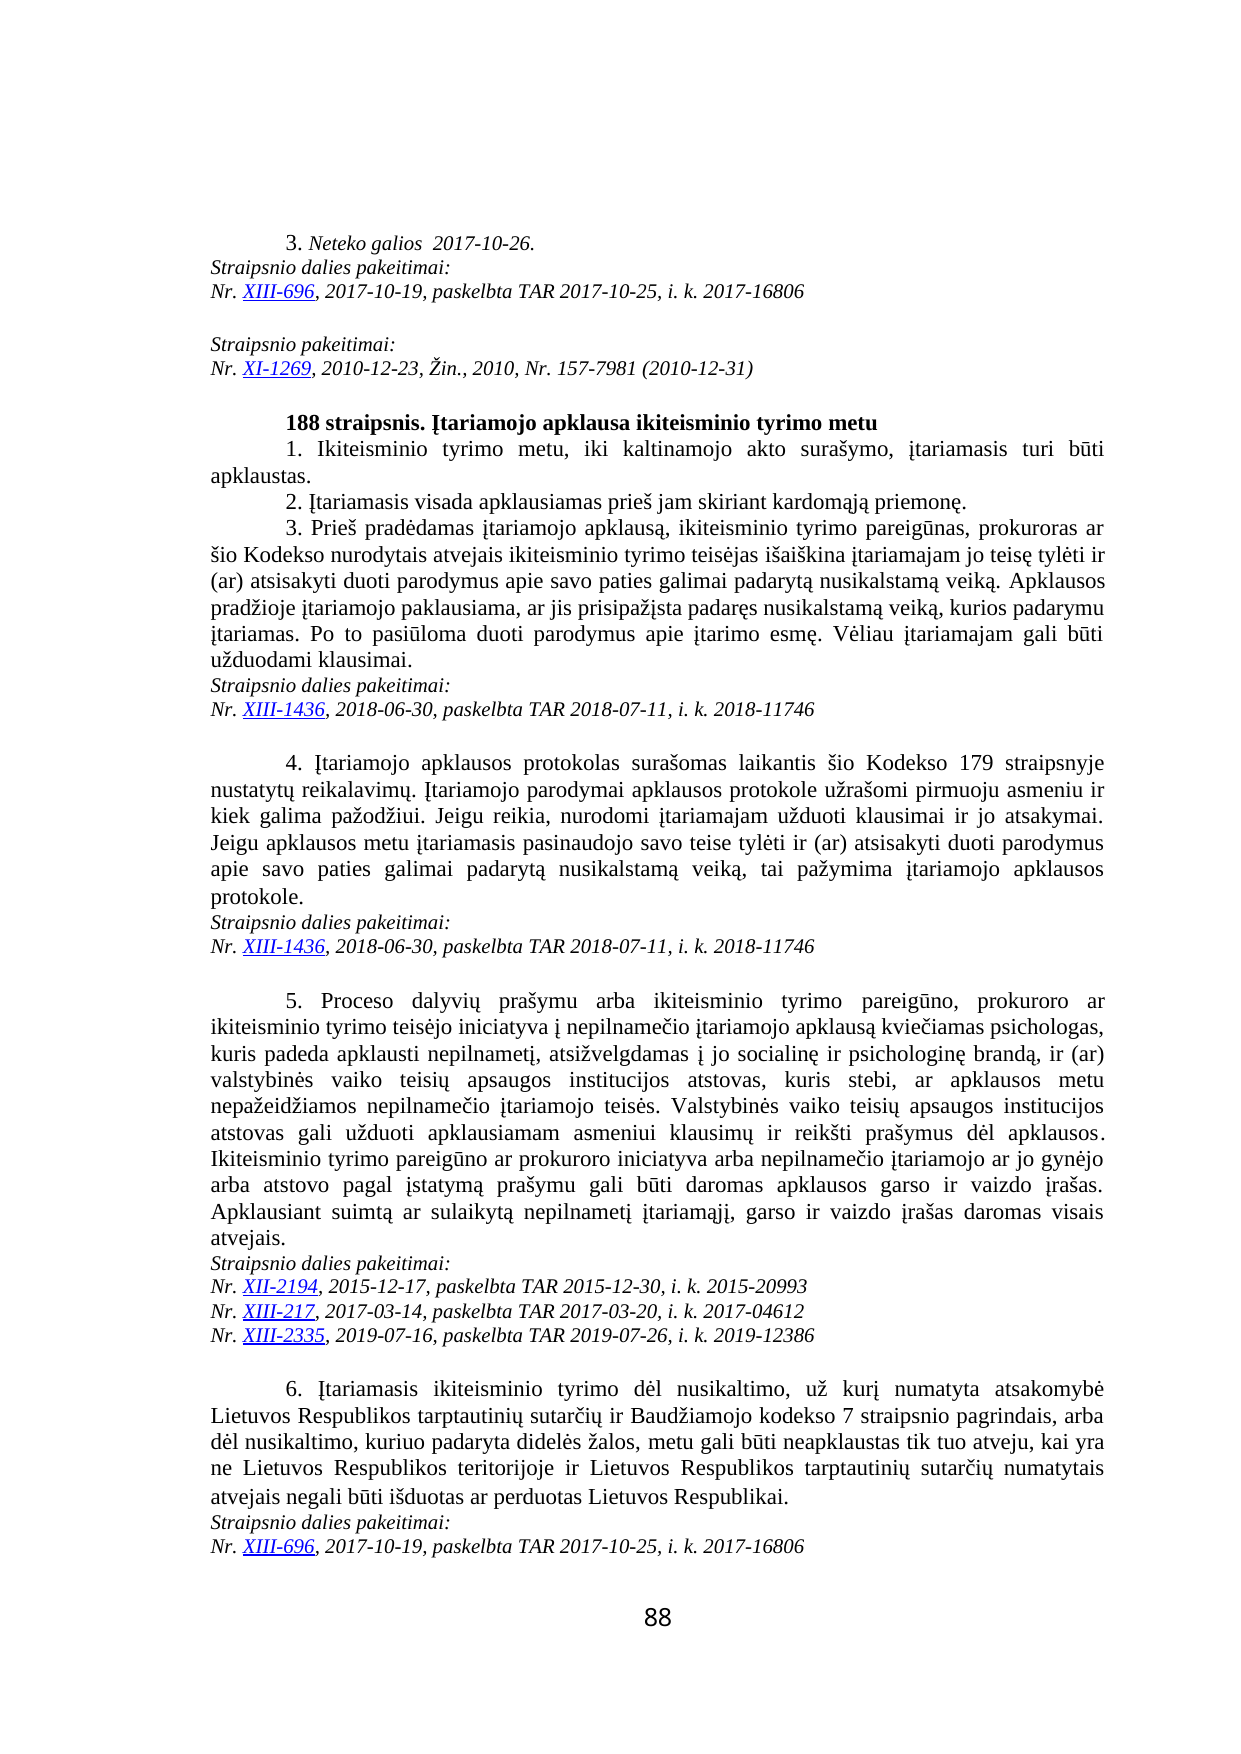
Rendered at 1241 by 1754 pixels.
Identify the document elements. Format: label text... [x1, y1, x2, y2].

text Nr. XII-2194, 2015-12-17, paskelbta TAR 2015-12-30, i. k. 2015-20993 [210, 1274, 1105, 1298]
text 1. Ikiteisminio tyrimo metu, iki kaltinamojo akto surašymo, įtariamasis turi būti apklaustas. [210, 435, 1105, 488]
text 3. Neteko galios 2017-10-26. [210, 229, 1105, 255]
text Straipsnio dalies pakeitimai: [210, 673, 1105, 697]
text Straipsnio dalies pakeitimai: [210, 255, 1105, 279]
text 6. Įtariamasis ikiteisminio tyrimo dėl nusikaltimo, už kurį numatyta atsakomybė Lietuvos Respublikos tarptautinių sutarčių ir Baudžiamojo kodekso 7 straipsnio pagrindais, arba dėl nusikaltimo, kuriuo padaryta didelės žalos, metu gali būti neapklaustas tik tuo atveju, kai yra ne Lietuvos Respublikos teritorijoje ir Lietuvos Respublikos tarptautinių sutarčių numatytais atvejais negali būti išduotas ar perduotas Lietuvos Respublikai. [210, 1375, 1105, 1509]
text Nr. XIII-217, 2017-03-14, paskelbta TAR 2017-03-20, i. k. 2017-04612 [210, 1298, 1105, 1323]
text Nr. XIII-696, 2017-10-19, paskelbta TAR 2017-10-25, i. k. 2017-16806 [210, 279, 1105, 303]
text Nr. XIII-2335, 2019-07-16, paskelbta TAR 2019-07-26, i. k. 2019-12386 [210, 1323, 1105, 1347]
text 3. Prieš pradėdamas įtariamojo apklausą, ikiteisminio tyrimo pareigūnas, prokuroras ar šio Kodekso nurodytais atvejais ikiteisminio tyrimo teisėjas išaiškina įtariamajam jo teisę tylėti ir (ar) atsisakyti duoti parodymus apie savo paties galimai padarytą nusikalstamą veiką. Apklausos pradžioje įtariamojo paklausiama, ar jis prisipažįsta padaręs nusikalstamą veiką, kurios padarymu įtariamas. Po to pasiūloma duoti parodymus apie įtarimo esmę. Vėliau įtariamajam gali būti užduodami klausimai. [210, 514, 1105, 673]
text Straipsnio dalies pakeitimai: [210, 1250, 1105, 1274]
text 188 straipsnis. Įtariamojo apklausa ikiteisminio tyrimo metu [210, 409, 1105, 435]
text 2. Įtariamasis visada apklausiamas prieš jam skiriant kardomąją priemonę. [210, 488, 1105, 514]
text Straipsnio dalies pakeitimai: [210, 1509, 1105, 1534]
text Straipsnio pakeitimai: [210, 332, 1105, 356]
text Nr. XIII-1436, 2018-06-30, paskelbta TAR 2018-07-11, i. k. 2018-11746 [210, 697, 1105, 721]
text 4. Įtariamojo apklausos protokolas surašomas laikantis šio Kodekso 179 straipsnyje nustatytų reikalavimų. Įtariamojo parodymai apklausos protokole užrašomi pirmuoju asmeniu ir kiek galima pažodžiui. Jeigu reikia, nurodomi įtariamajam užduoti klausimai ir jo atsakymai. Jeigu apklausos metu įtariamasis pasinaudojo savo teise tylėti ir (ar) atsisakyti duoti parodymus apie savo paties galimai padarytą nusikalstamą veiką, tai pažymima įtariamojo apklausos protokole. [210, 749, 1105, 910]
text 5. Proceso dalyvių prašymu arba ikiteisminio tyrimo pareigūno, prokuroro ar ikiteisminio tyrimo teisėjo iniciatyva į nepilnamečio įtariamojo apklausą kviečiamas psichologas, kuris padeda apklausti nepilnametį, atsižvelgdamas į jo socialinę ir psichologinę brandą, ir (ar) valstybinės vaiko teisių apsaugos institucijos atstovas, kuris stebi, ar apklausos metu nepažeidžiamos nepilnamečio įtariamojo teisės. Valstybinės vaiko teisių apsaugos institucijos atstovas gali užduoti apklausiamam asmeniui klausimų ir reikšti prašymus dėl apklausos. Ikiteisminio tyrimo pareigūno ar prokuroro iniciatyva arba nepilnamečio įtariamojo ar jo gynėjo arba atstovo pagal įstatymą prašymu gali būti daromas apklausos garso ir vaizdo įrašas. Apklausiant suimtą ar sulaikytą nepilnametį įtariamąjį, garso ir vaizdo įrašas daromas visais atvejais. [210, 987, 1105, 1250]
text Nr. XI-1269, 2010-12-23, Žin., 2010, Nr. 157-7981 (2010-12-31) [210, 356, 1105, 380]
text Nr. XIII-1436, 2018-06-30, paskelbta TAR 2018-07-11, i. k. 2018-11746 [210, 934, 1105, 958]
text Straipsnio dalies pakeitimai: [210, 910, 1105, 934]
text Nr. XIII-696, 2017-10-19, paskelbta TAR 2017-10-25, i. k. 2017-16806 [210, 1534, 1105, 1558]
